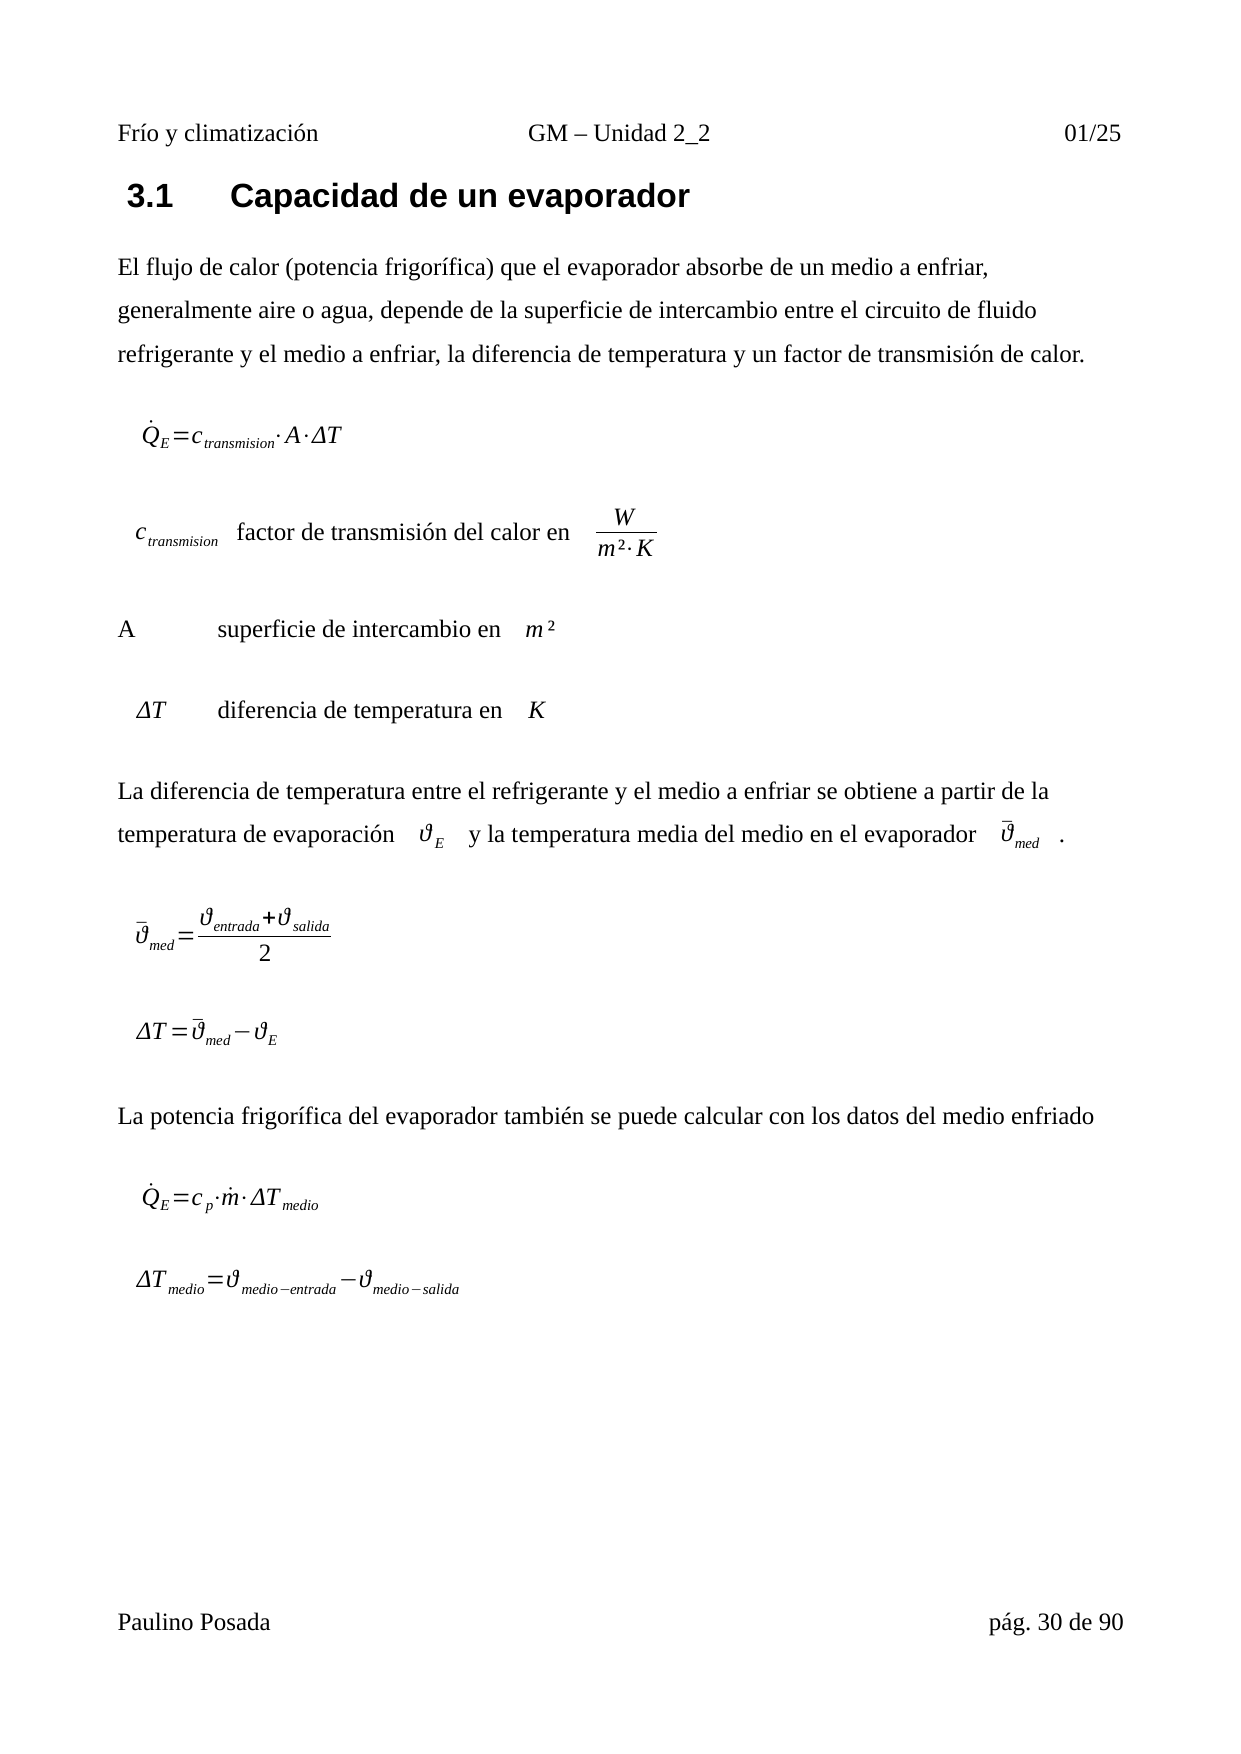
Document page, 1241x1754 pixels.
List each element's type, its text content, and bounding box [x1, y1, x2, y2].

text La potencia frigorífica del evaporador también se puede calcular con los datos del medio enfriado [117, 1101, 1123, 1130]
text El flujo de calor (potencia frigorífica) que el evaporador absorbe de un medio a enfriar, generalmente aire o agua, depende de la superficie de intercambio entre el circuito de fluido refrigerante y el medio a enfriar, la diferencia de temperatura y un factor de transmisión de calor. [117, 252, 1123, 367]
subtitle Capacidad de un evaporador [117, 176, 1123, 215]
text diferencia de temperatura en [117, 695, 1123, 724]
text A superficie de intercambio en [117, 614, 1123, 643]
text factor de transmisión del calor en [117, 504, 1123, 563]
text La diferencia de temperatura entre el refrigerante y el medio a enfriar se obtiene a partir de la temperatura de evaporación y la temperatura media del medio en el evaporador . [117, 776, 1123, 851]
